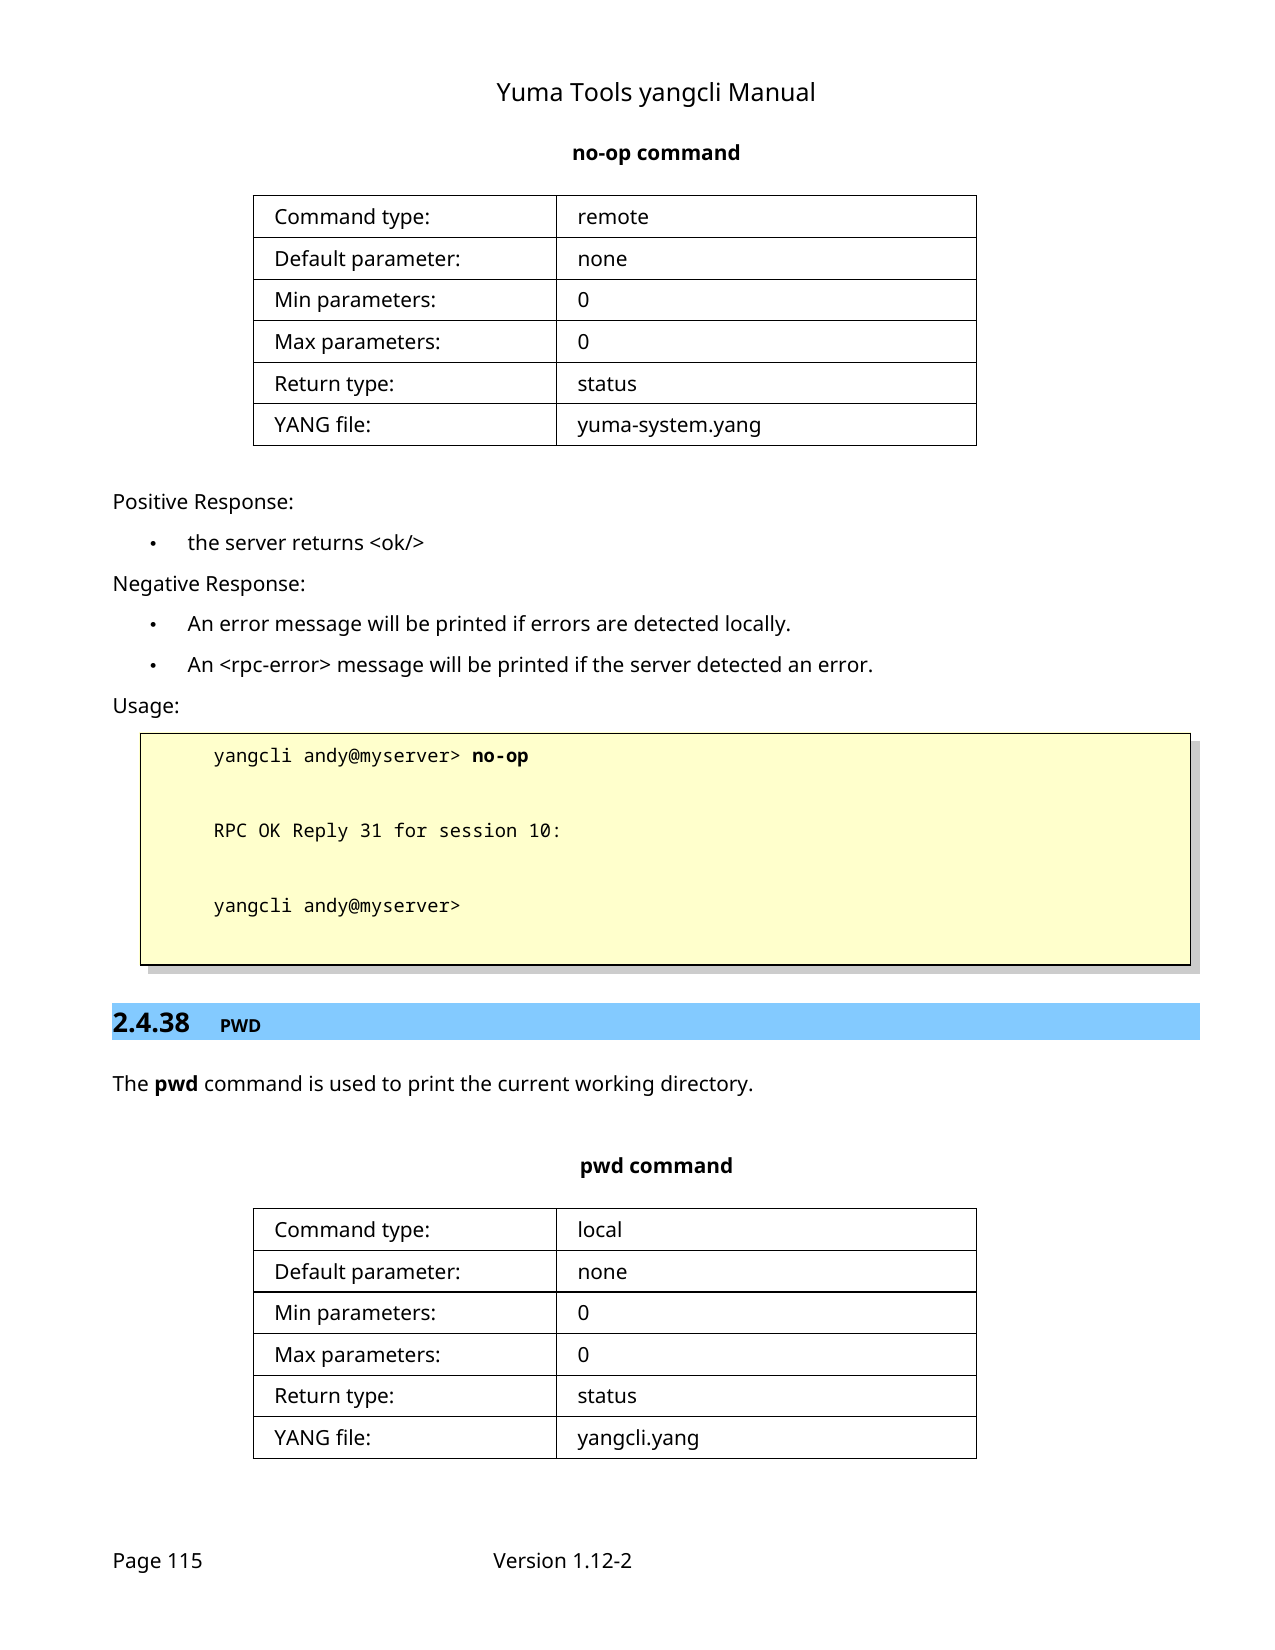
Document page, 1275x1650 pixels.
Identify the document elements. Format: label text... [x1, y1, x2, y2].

text yangcli andy@myserver> [141, 882, 1190, 918]
table_cell Default parameter: [254, 1251, 556, 1291]
table_cell 0 [557, 280, 976, 320]
text yangcli andy@myserver> no-op [141, 734, 1190, 768]
table_cell 0 [557, 1293, 976, 1333]
table_cell none [557, 238, 976, 278]
table_cell 0 [557, 1334, 976, 1374]
table_cell Max parameters: [254, 321, 556, 362]
list An <rpc-error> message will be printed if the server detected an error. [150, 651, 1200, 679]
list the server returns <ok/> [150, 528, 1200, 556]
table_cell 0 [557, 321, 976, 362]
subtitle no-op command [127, 138, 1185, 167]
subtitle pwd [112, 1003, 1200, 1040]
table_cell status [557, 1376, 976, 1416]
table_header Command type: [254, 1209, 556, 1250]
table_cell yuma-system.yang [557, 404, 976, 445]
table_cell YANG file: [254, 1417, 556, 1458]
text RPC OK Reply 31 for session 10: [141, 807, 1190, 843]
table_cell status [557, 363, 976, 403]
table_header local [557, 1209, 976, 1250]
table_cell none [557, 1251, 976, 1291]
text Usage: [112, 691, 1200, 720]
list An error message will be printed if errors are detected locally. [150, 609, 1200, 638]
table_cell YANG file: [254, 404, 556, 445]
table_cell Max parameters: [254, 1334, 556, 1374]
table_cell Min parameters: [254, 1293, 556, 1333]
table_cell Min parameters: [254, 280, 556, 320]
table_cell Return type: [254, 1376, 556, 1416]
text Positive Response: [112, 487, 1200, 515]
table_cell Default parameter: [254, 238, 556, 278]
subtitle pwd command [127, 1151, 1185, 1180]
table_header Command type: [254, 196, 556, 237]
text Negative Response: [112, 569, 1200, 597]
table_cell yangcli.yang [557, 1417, 976, 1458]
table_cell Return type: [254, 363, 556, 403]
text The pwd command is used to print the current working directory. [112, 1069, 1200, 1098]
table_header remote [557, 196, 976, 237]
